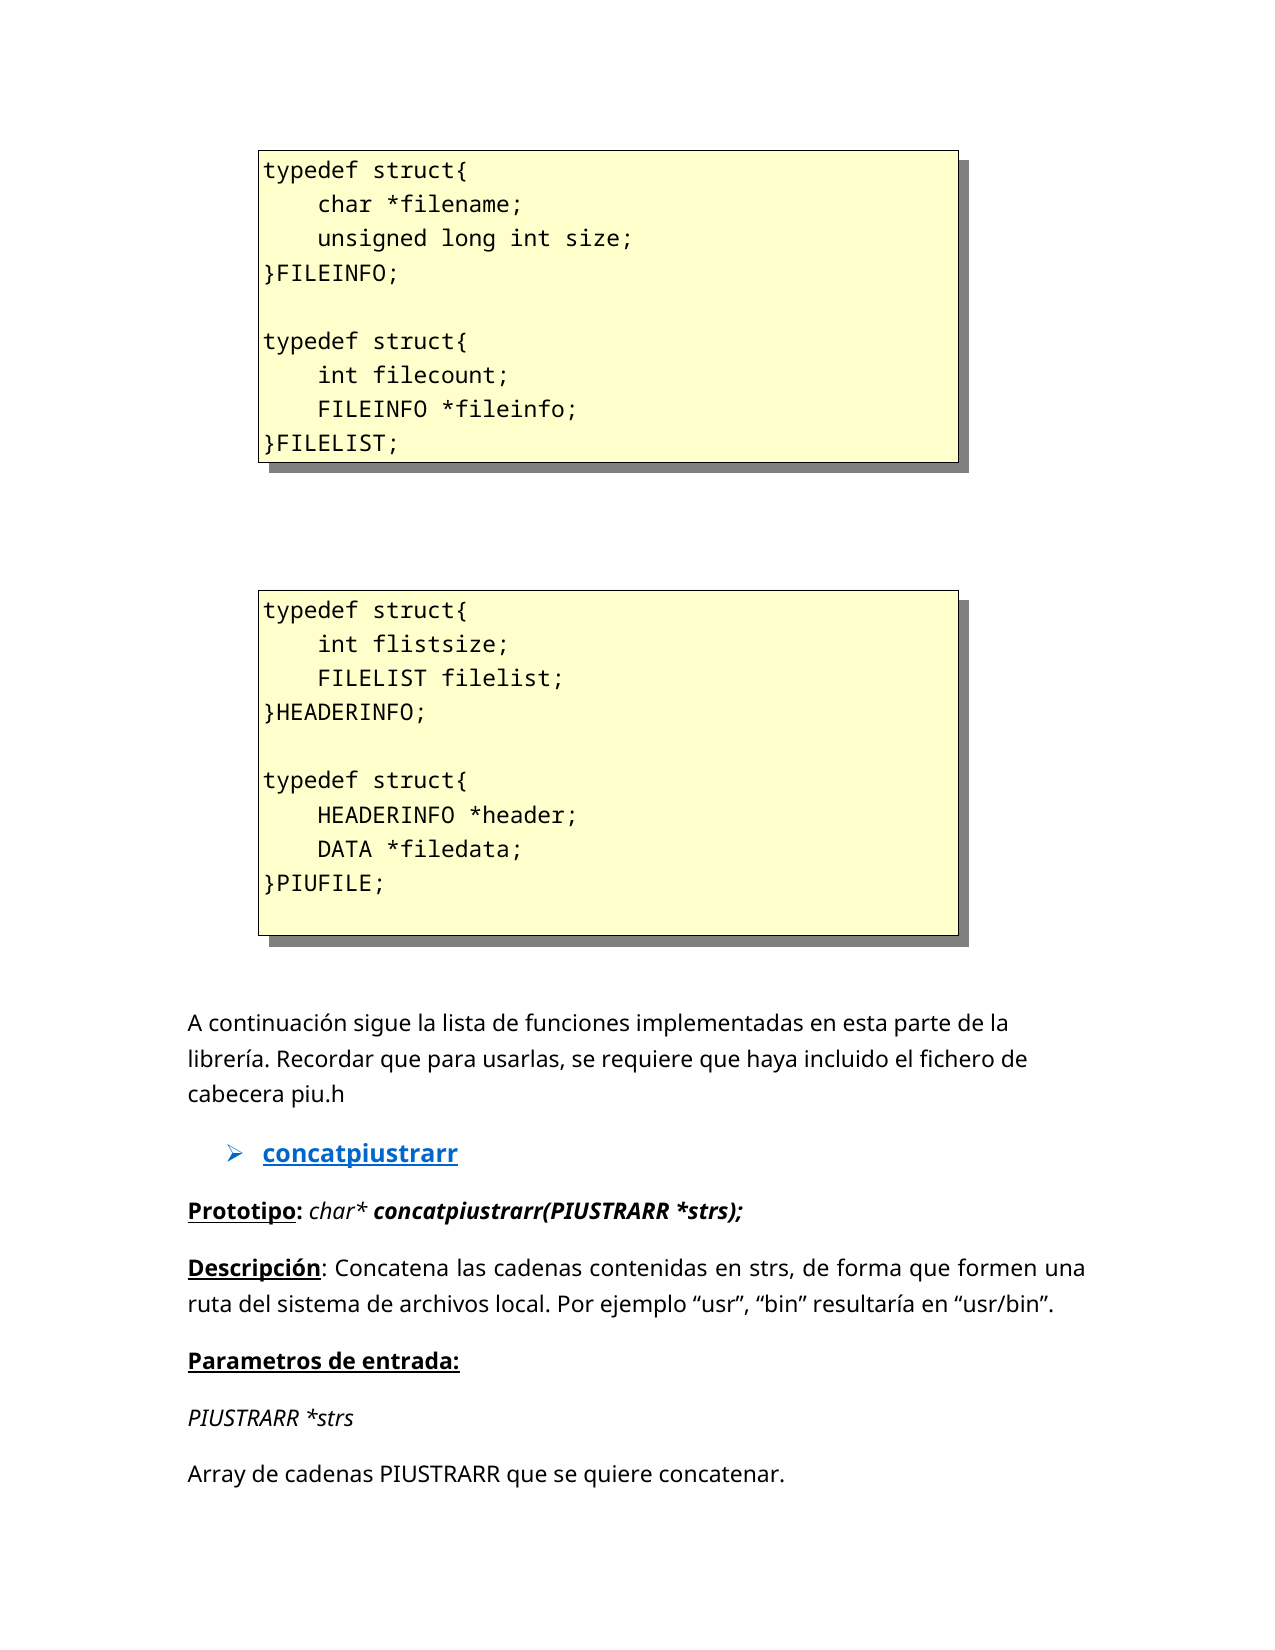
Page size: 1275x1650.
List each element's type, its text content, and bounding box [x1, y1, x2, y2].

text char *filename; [259, 184, 958, 218]
text Array de cadenas PIUSTRARR que se quiere concatenar. [187, 1458, 1087, 1489]
text typedef struct{ [259, 321, 958, 355]
text unsigned long int size; [259, 218, 958, 252]
text Prototipo: char* concatpiustrarr(PIUSTRARR *strs); [187, 1195, 1087, 1226]
text }FILEINFO; [259, 252, 958, 287]
text int filecount; [259, 355, 958, 389]
text }HEADERINFO; [259, 692, 958, 726]
list concatpiustrarr [225, 1135, 1087, 1169]
text Parametros de entrada: [187, 1345, 1087, 1376]
text typedef struct{ [259, 760, 958, 794]
text int flistsize; [259, 624, 958, 658]
text }FILELIST; [259, 423, 958, 462]
text DATA *filedata; [259, 829, 958, 863]
text PIUSTRARR *strs [187, 1401, 1087, 1433]
text HEADERINFO *header; [259, 794, 958, 829]
text FILEINFO *fileinfo; [259, 389, 958, 423]
text A continuación sigue la lista de funciones implementadas en esta parte de la librería. Recordar que para usarlas, se requiere que haya incluido el fichero de cabecera piu.h [187, 1007, 1087, 1110]
text Descripción: Concatena las cadenas contenidas en strs, de forma que formen una ruta del sistema de archivos local. Por ejemplo “usr”, “bin” resultaría en “usr/bin”. [187, 1252, 1087, 1319]
text typedef struct{ [259, 151, 958, 184]
text typedef struct{ [259, 591, 958, 624]
text FILELIST filelist; [259, 658, 958, 692]
text }PIUFILE; [259, 863, 958, 897]
